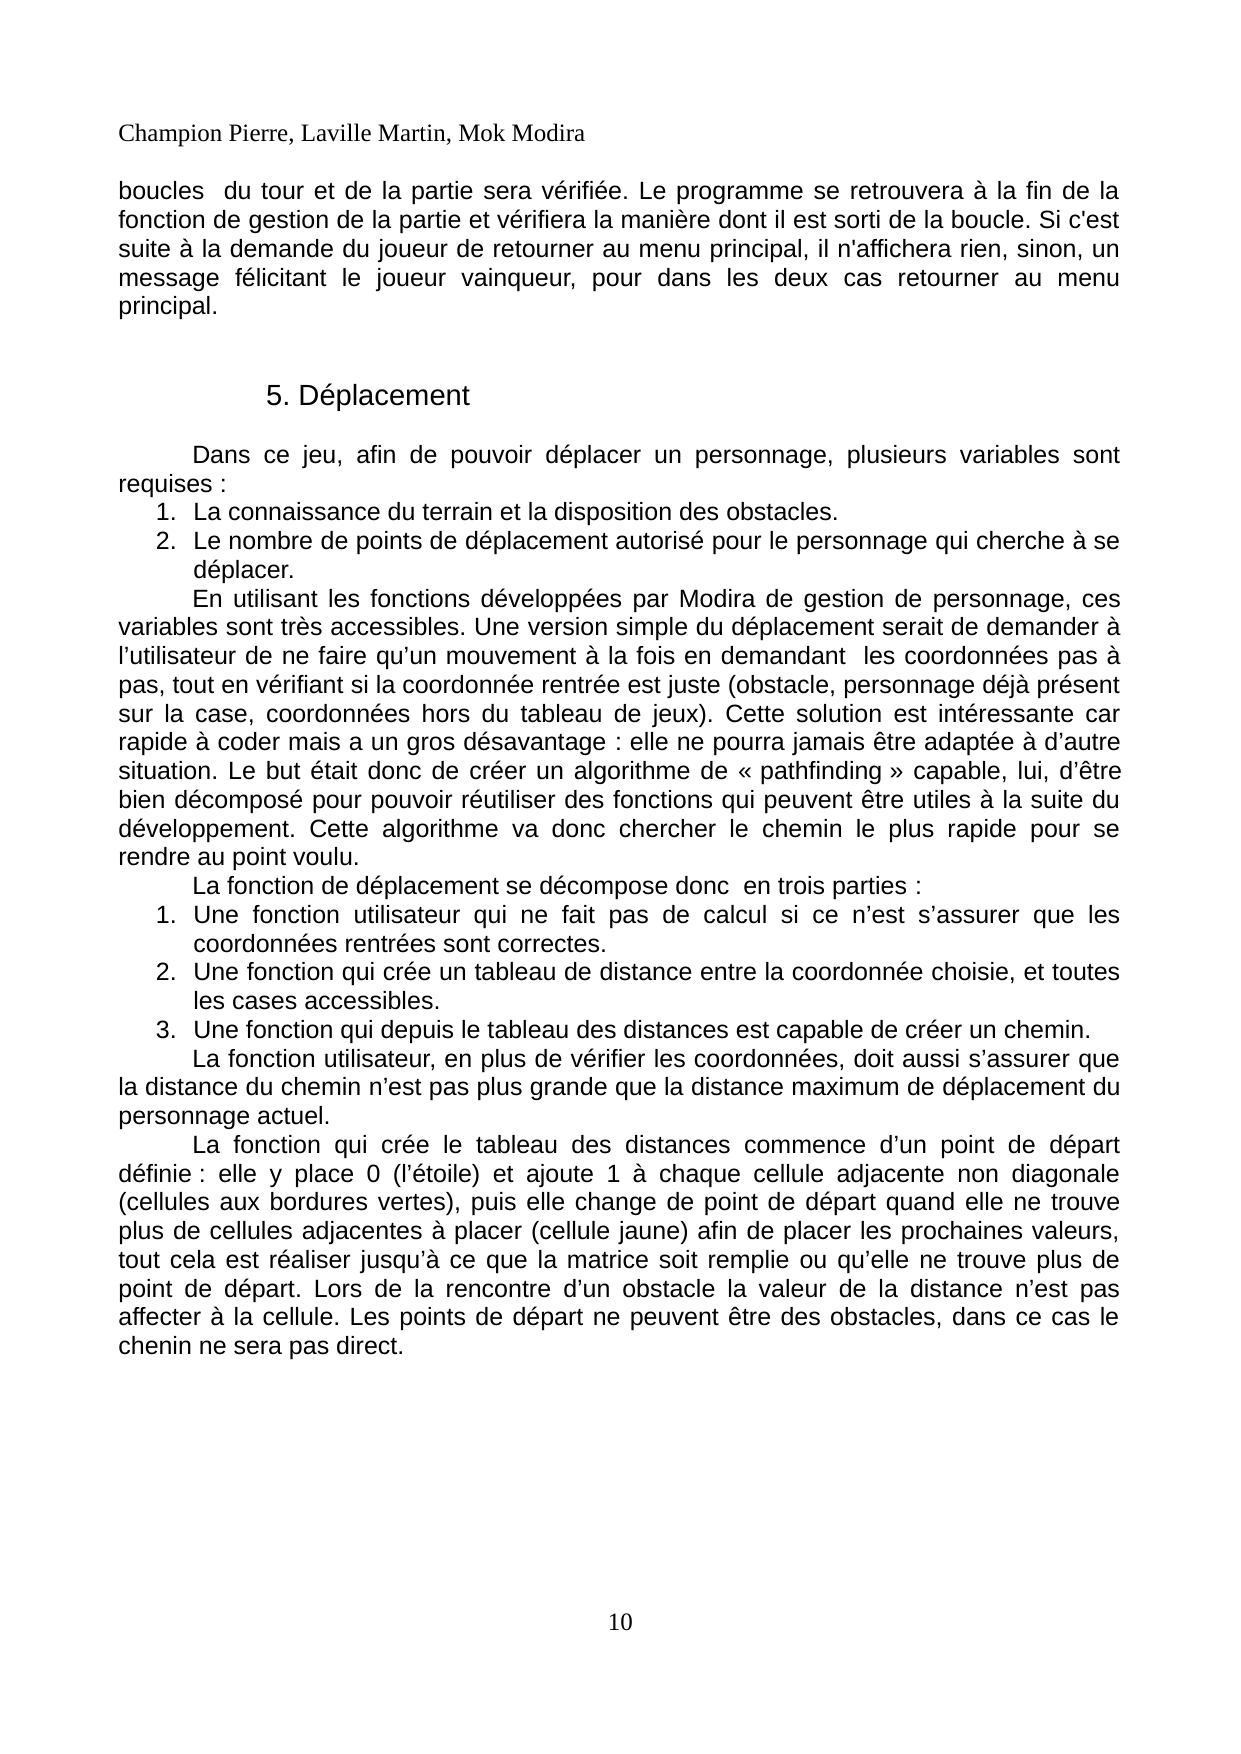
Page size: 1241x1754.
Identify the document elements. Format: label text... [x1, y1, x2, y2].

text Dans ce jeu, afin de pouvoir déplacer un personnage, plusieurs variables sont requises : [118, 440, 1122, 497]
text boucles du tour et de la partie sera vérifiée. Le programme se retrouvera à la fin de la fonction de gestion de la partie et vérifiera la manière dont il est sorti de la boucle. Si c'est suite à la demande du joueur de retourner au menu principal, il n'affichera rien, sinon, un message félicitant le joueur vainqueur, pour dans les deux cas retourner au menu principal. [118, 176, 1122, 320]
text La fonction de déplacement se décompose donc en trois parties : [118, 871, 1122, 900]
list Une fonction utilisateur qui ne fait pas de calcul si ce n’est s’assurer que les coordonnées rentrées sont correctes. [156, 900, 1122, 957]
text En utilisant les fonctions développées par Modira de gestion de personnage, ces variables sont très accessibles. Une version simple du déplacement serait de demander à l’utilisateur de ne faire qu’un mouvement à la fois en demandant les coordonnées pas à pas, tout en vérifiant si la coordonnée rentrée est juste (obstacle, personnage déjà présent sur la case, coordonnées hors du tableau de jeux). Cette solution est intéressante car rapide à coder mais a un gros désavantage : elle ne pourra jamais être adaptée à d’autre situation. Le but était donc de créer un algorithme de « pathfinding » capable, lui, d’être bien décomposé pour pouvoir réutiliser des fonctions qui peuvent être utiles à la suite du développement. Cette algorithme va donc chercher le chemin le plus rapide pour se rendre au point voulu. [118, 584, 1122, 871]
text La fonction qui crée le tableau des distances commence d’un point de départ définie : elle y place 0 (l’étoile) et ajoute 1 à chaque cellule adjacente non diagonale (cellules aux bordures vertes), puis elle change de point de départ quand elle ne trouve plus de cellules adjacentes à placer (cellule jaune) afin de placer les prochaines valeurs, tout cela est réaliser jusqu’à ce que la matrice soit remplie ou qu’elle ne trouve plus de point de départ. Lors de la rencontre d’un obstacle la valeur de la distance n’est pas affecter à la cellule. Les points de départ ne peuvent être des obstacles, dans ce cas le chenin ne sera pas direct. [118, 1130, 1122, 1360]
text 5. Déplacement [118, 378, 1122, 411]
list Le nombre de points de déplacement autorisé pour le personnage qui cherche à se déplacer. [156, 526, 1122, 584]
list La connaissance du terrain et la disposition des obstacles. [156, 497, 1122, 526]
list Une fonction qui depuis le tableau des distances est capable de créer un chemin. [156, 1015, 1122, 1044]
list Une fonction qui crée un tableau de distance entre la coordonnée choisie, et toutes les cases accessibles. [156, 957, 1122, 1015]
text La fonction utilisateur, en plus de vérifier les coordonnées, doit aussi s’assurer que la distance du chemin n’est pas plus grande que la distance maximum de déplacement du personnage actuel. [118, 1044, 1122, 1130]
